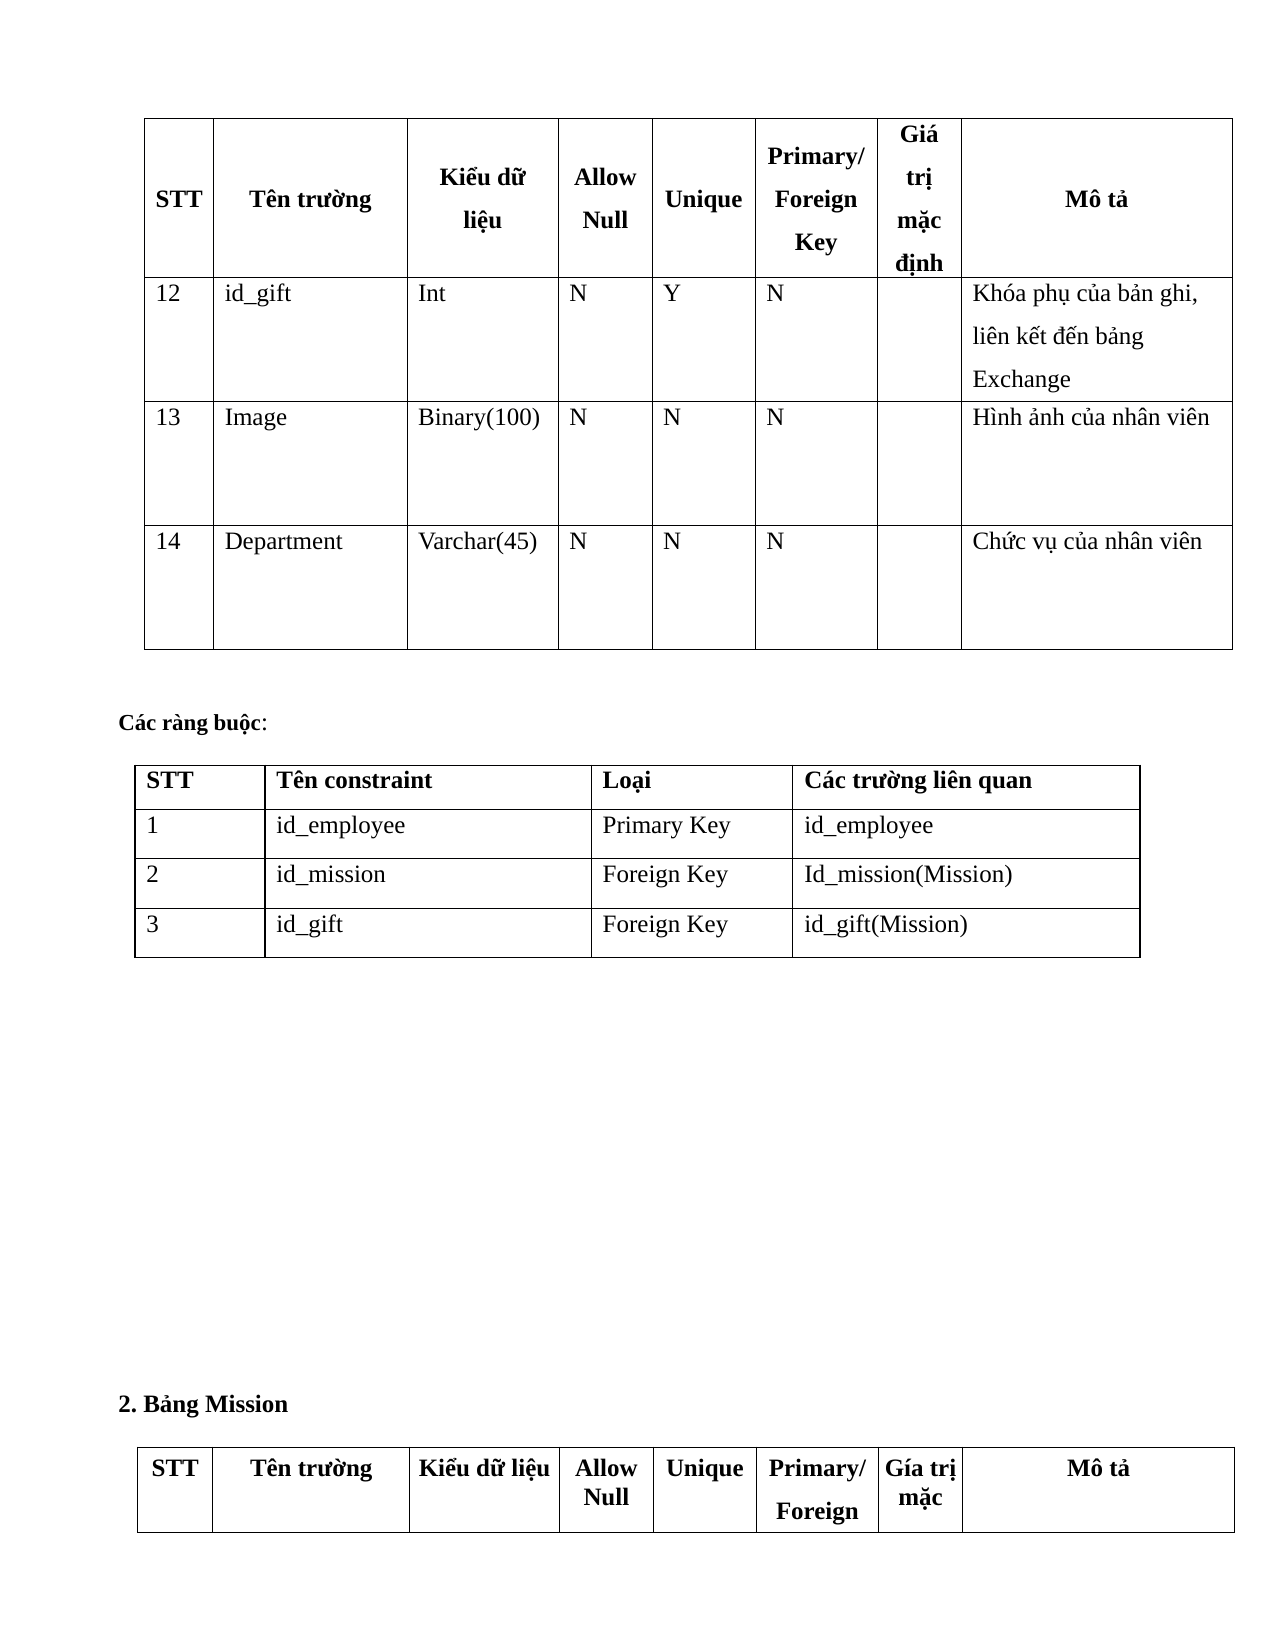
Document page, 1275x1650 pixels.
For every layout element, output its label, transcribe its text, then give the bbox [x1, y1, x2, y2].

table_cell N [559, 526, 652, 648]
table_cell [878, 526, 961, 648]
table_cell [878, 402, 961, 525]
table_cell id_employee [793, 810, 1139, 858]
table_cell Id_mission(Mission) [793, 859, 1139, 908]
table_cell Department [214, 526, 407, 648]
table_cell 12 [145, 278, 213, 401]
table_cell N [653, 402, 755, 525]
table_cell id_gift [266, 909, 591, 957]
table_cell N [756, 402, 877, 525]
table_header Unique [654, 1448, 756, 1531]
table_cell id_gift [214, 278, 407, 401]
table_header STT [138, 1448, 212, 1531]
table_header Primary/Foreign [757, 1448, 878, 1531]
table_cell 13 [145, 402, 213, 525]
table_header Các trường liên quan [793, 766, 1139, 809]
table_header Allow Null [560, 1448, 653, 1531]
table_header STT [136, 766, 264, 809]
table_cell Y [653, 278, 755, 401]
table_header Kiểu dữ liệu [408, 119, 558, 277]
table_cell 2 [136, 859, 264, 908]
table_cell Binary(100) [408, 402, 558, 525]
table_header Unique [653, 119, 755, 277]
table_cell id_mission [266, 859, 591, 908]
table_cell 1 [136, 810, 264, 858]
table_cell Chức vụ của nhân viên [962, 526, 1232, 648]
table_cell N [559, 278, 652, 401]
table_header Gía trị mặc [879, 1448, 962, 1531]
table_cell Hình ảnh của nhân viên [962, 402, 1232, 525]
table_header Tên trường [213, 1448, 409, 1531]
table_header Primary/Foreign Key [756, 119, 877, 277]
table_header Mô tả [963, 1448, 1234, 1531]
table_header Allow Null [559, 119, 652, 277]
text 2. Bảng Mission [118, 1389, 1157, 1418]
table_header Mô tả [962, 119, 1232, 277]
table_cell id_employee [266, 810, 591, 858]
table_header STT [145, 119, 213, 277]
table_header Giá trị mặc định [878, 119, 961, 277]
table_cell N [559, 402, 652, 525]
table_cell id_gift(Mission) [793, 909, 1139, 957]
table_cell N [756, 278, 877, 401]
table_cell Int [408, 278, 558, 401]
table_header Loại [592, 766, 792, 809]
table_cell Foreign Key [592, 859, 792, 908]
table_header Tên trường [214, 119, 407, 277]
table_header Tên constraint [266, 766, 591, 809]
table_cell N [653, 526, 755, 648]
table_cell Image [214, 402, 407, 525]
table_cell 14 [145, 526, 213, 648]
table_cell N [756, 526, 877, 648]
table_cell Khóa phụ của bản ghi, liên kết đến bảng Exchange [962, 278, 1232, 401]
table_cell Primary Key [592, 810, 792, 858]
table_cell Foreign Key [592, 909, 792, 957]
table_cell [878, 278, 961, 401]
table_cell 3 [136, 909, 264, 957]
table_cell Varchar(45) [408, 526, 558, 648]
text Các ràng buộc: [118, 707, 1157, 736]
table_header Kiểu dữ liệu [410, 1448, 559, 1531]
